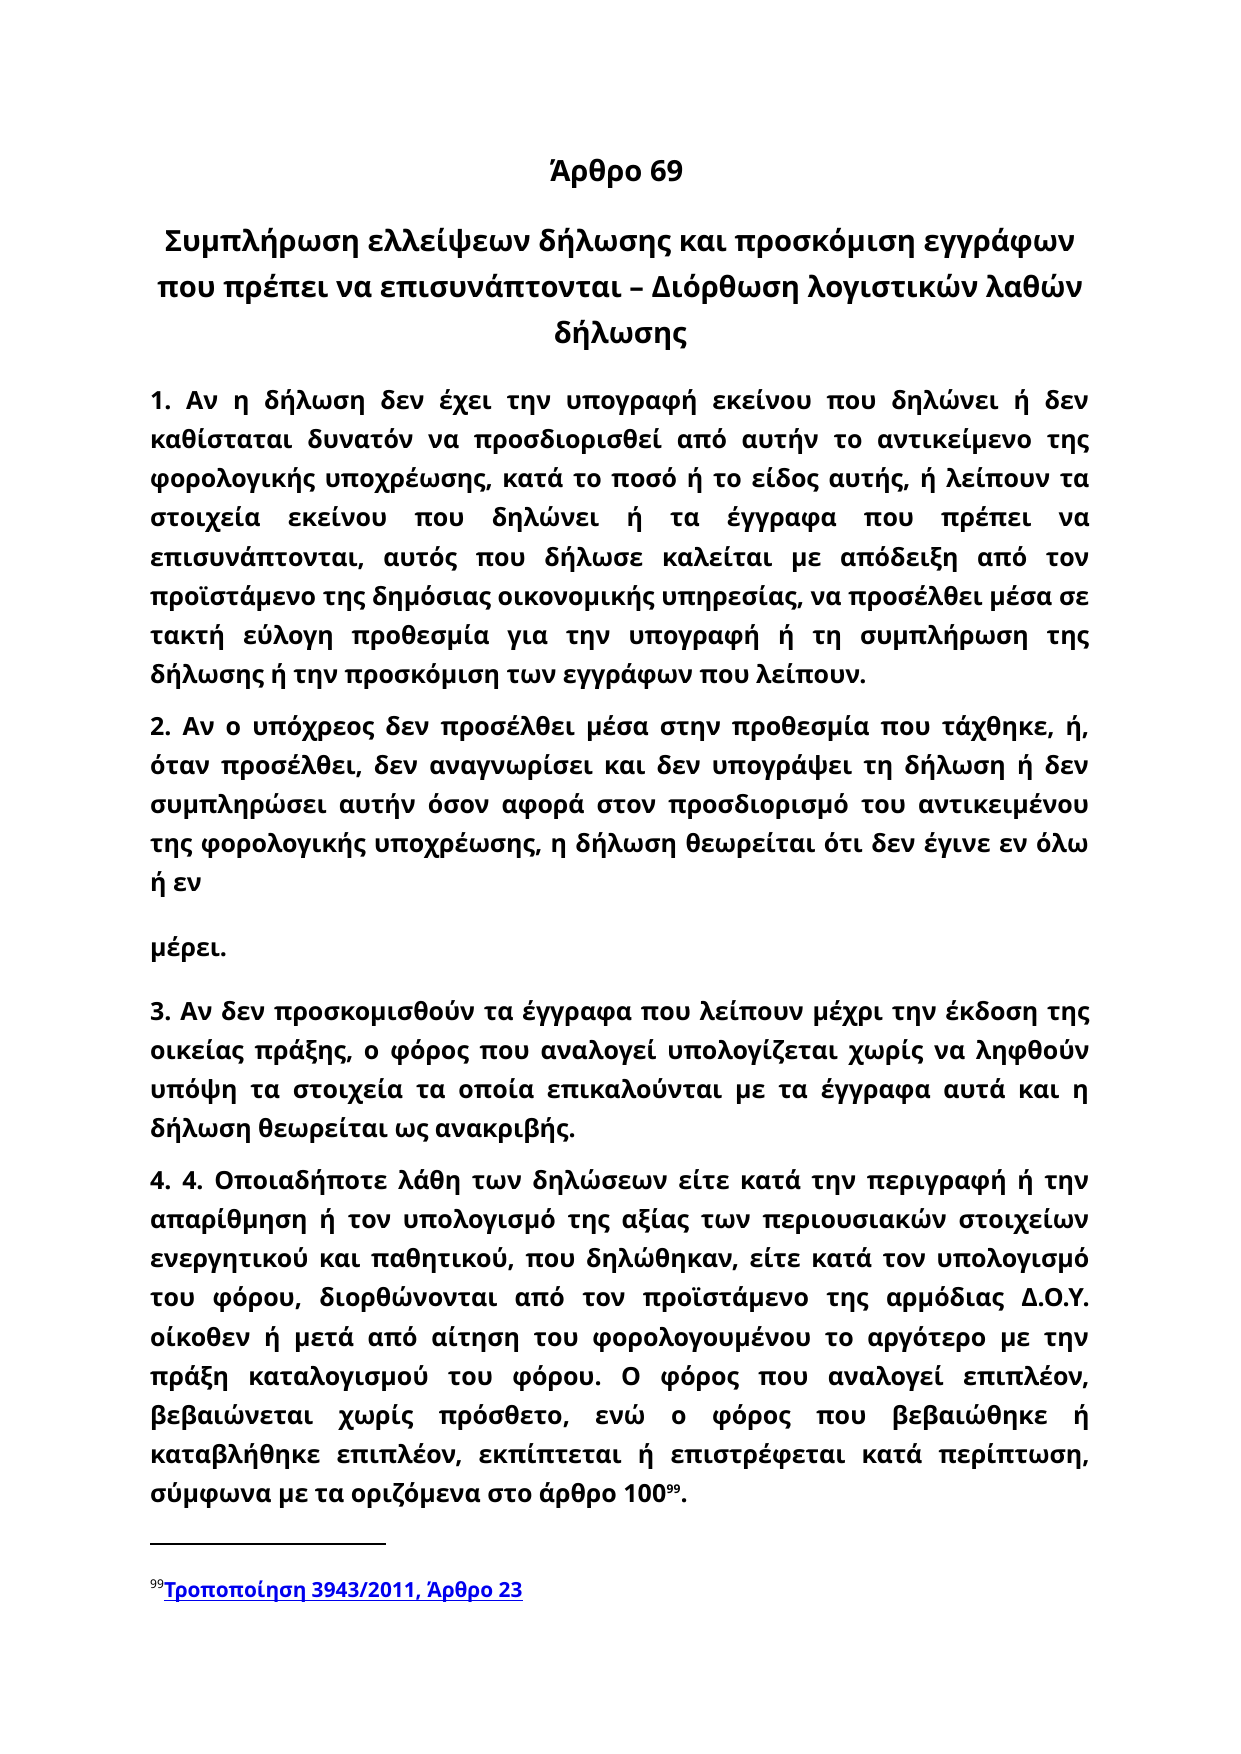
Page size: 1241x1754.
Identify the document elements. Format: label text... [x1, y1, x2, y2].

subtitle Συμπλήρωση ελλείψεων δήλωσης και προσκόμιση εγγράφων που πρέπει να επισυνάπτονται – Διόρθωση λογιστικών λαθών δήλωσης [150, 221, 1090, 352]
text 3. Αν δεν προσκομισθούν τα έγγραφα που λείπουν μέχρι την έκδοση της οικείας πράξης, ο φόρος που αναλογεί υπολογίζεται χωρίς να ληφθούν υπόψη τα στοιχεία τα οποία επικαλούνται με τα έγγραφα αυτά και η δήλωση θεωρείται ως ανακριβής. [150, 993, 1090, 1145]
text μέρει. [150, 929, 1090, 963]
subtitle Άρθρο 69 [150, 150, 1090, 190]
text 2. Αν ο υπόχρεος δεν προσέλθει μέσα στην προθεσμία που τάχθηκε, ή, όταν προσέλθει, δεν αναγνωρίσει και δεν υπογράψει τη δήλωση ή δεν συμπληρώσει αυτήν όσον αφορά στον προσδιορισμό του αντικειμένου της φορολογικής υποχρέωσης, η δήλωση θεωρείται ότι δεν έγινε εν όλω ή εν [150, 708, 1090, 899]
text 4. 4. Οποιαδήποτε λάθη των δηλώσεων είτε κατά την περιγραφή ή την απαρίθμηση ή τον υπολογισμό της αξίας των περιουσιακών στοιχείων ενεργητικού και παθητικού, που δηλώθηκαν, είτε κατά τον υπολογισμό του φόρου, διορθώνονται από τον προϊστάμενο της αρμόδιας Δ.Ο.Υ. οίκοθεν ή μετά από αίτηση του φορολογουμένου το αργότερο με την πράξη καταλογισμού του φόρου. Ο φόρος που αναλογεί επιπλέον, βεβαιώνεται χωρίς πρόσθετο, ενώ ο φόρος που βεβαιώθηκε ή καταβλήθηκε επιπλέον, εκπίπτεται ή επιστρέφεται κατά περίπτωση, σύμφωνα με τα οριζόμενα στο άρθρο 100. [150, 1162, 1090, 1510]
text 1. Αν η δήλωση δεν έχει την υπογραφή εκείνου που δηλώνει ή δεν καθίσταται δυνατόν να προσδιορισθεί από αυτήν το αντικείμενο της φορολογικής υποχρέωσης, κατά το ποσό ή το είδος αυτής, ή λείπουν τα στοιχεία εκείνου που δηλώνει ή τα έγγραφα που πρέπει να επισυνάπτονται, αυτός που δήλωσε καλείται με απόδειξη από τον προϊστάμενο της δημόσιας οικονομικής υπηρεσίας, να προσέλθει μέσα σε τακτή εύλογη προθεσμία για την υπογραφή ή τη συμπλήρωση της δήλωσης ή την προσκόμιση των εγγράφων που λείπουν. [150, 382, 1090, 691]
text Τροποποίηση 3943/2011, Άρθρο 23 [150, 1576, 1090, 1604]
